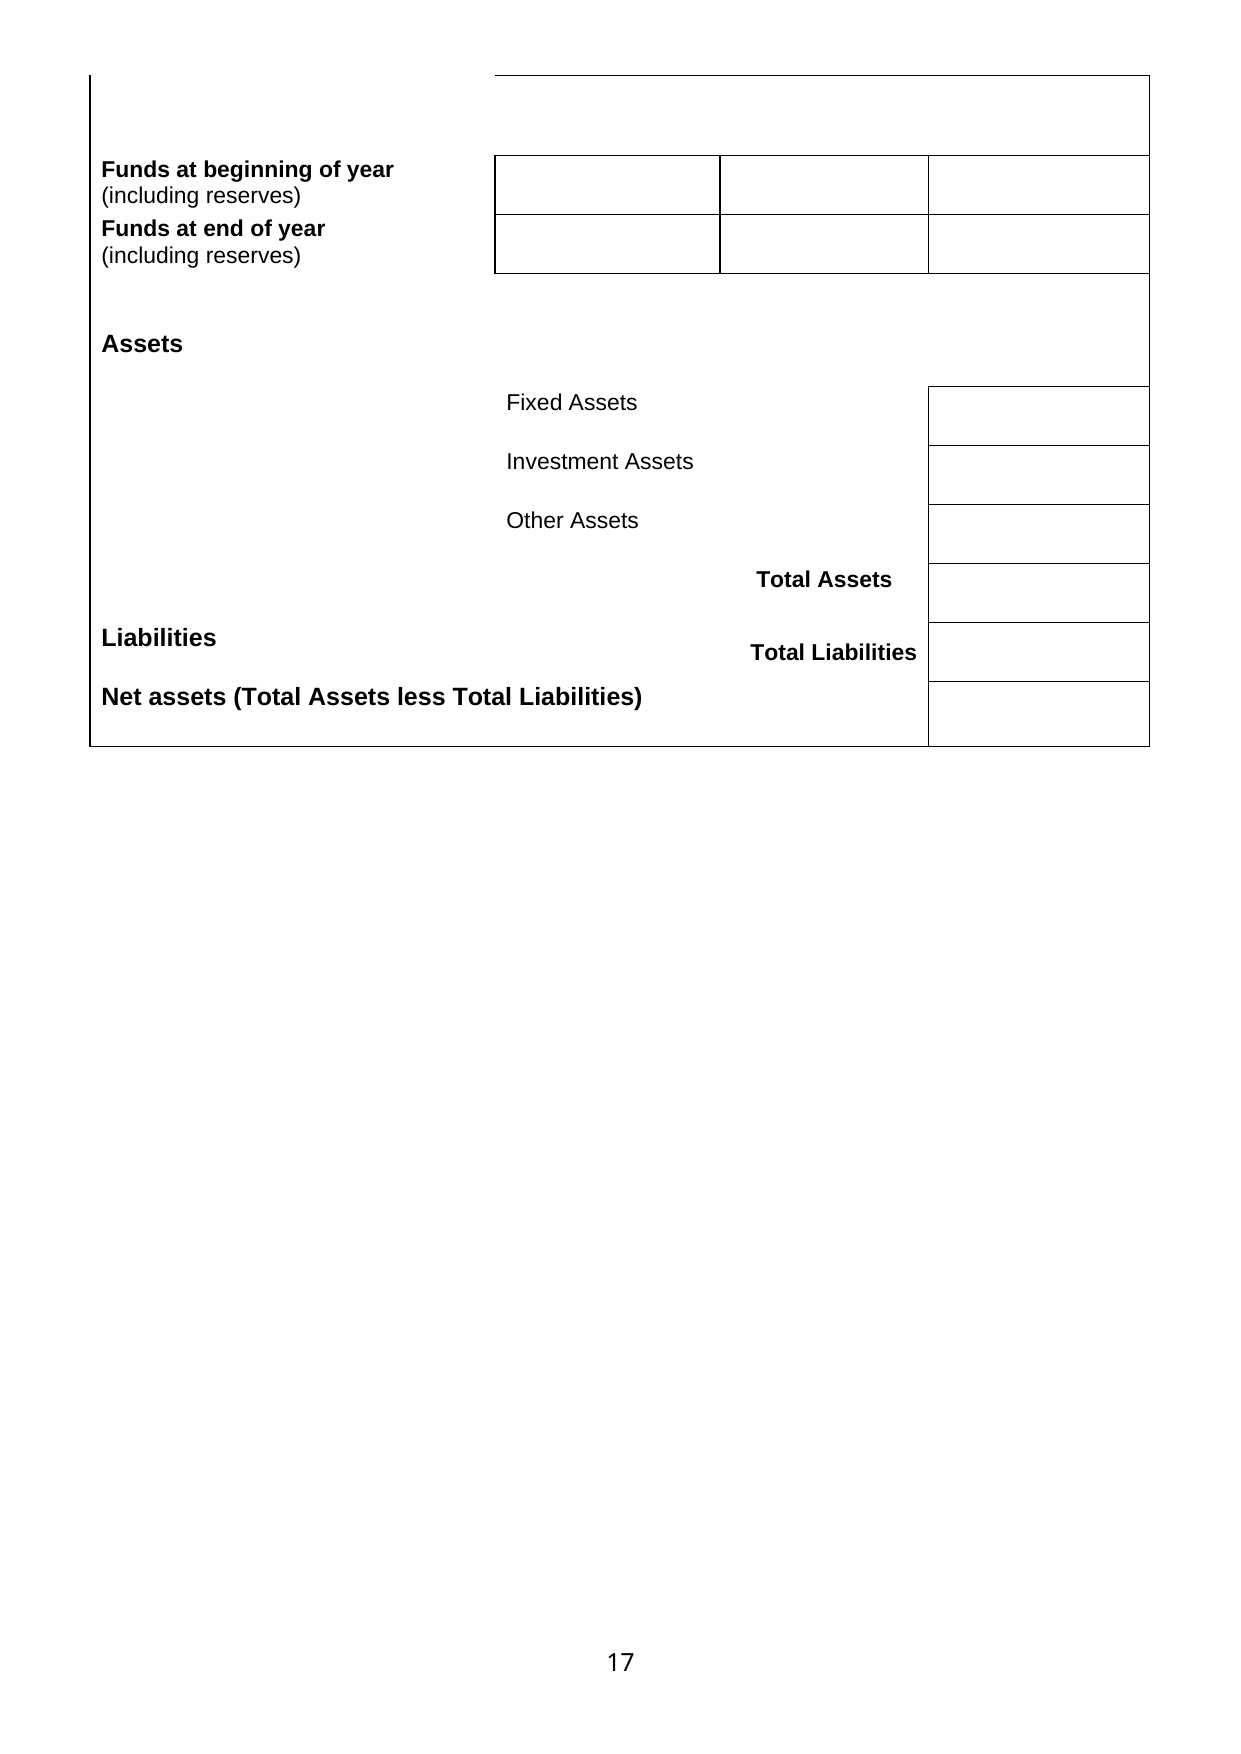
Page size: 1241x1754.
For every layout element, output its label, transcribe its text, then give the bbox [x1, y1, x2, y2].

table_cell [91, 445, 495, 504]
table_cell [721, 156, 928, 214]
table_cell [929, 564, 1149, 622]
table_cell [720, 504, 928, 563]
table_cell [928, 274, 1149, 329]
table_cell [928, 76, 1149, 155]
table_cell [720, 329, 928, 386]
table_cell Funds at end of year (including reserves) [91, 214, 494, 273]
table_cell [928, 329, 1149, 386]
table_cell [91, 386, 495, 444]
table_cell [929, 623, 1149, 681]
table_cell [495, 274, 720, 329]
table_cell [721, 215, 928, 273]
table_cell [495, 76, 720, 155]
table_cell Liabilities [91, 622, 495, 681]
table_cell [496, 215, 719, 273]
table_cell [929, 446, 1149, 504]
table_cell [495, 329, 720, 386]
table_cell [929, 682, 1149, 746]
table_cell Net assets (Total Assets less Total Liabilities) [91, 681, 928, 746]
table_cell [929, 505, 1149, 563]
table_cell [720, 445, 928, 504]
table_cell [91, 504, 495, 563]
table_cell [929, 215, 1149, 273]
table_cell Funds at beginning of year (including reserves) [91, 155, 494, 214]
table_cell Investment Assets [495, 445, 720, 504]
table_cell Total Assets [720, 563, 928, 622]
table_cell [496, 156, 719, 214]
table_cell [91, 75, 495, 155]
table_cell [91, 563, 495, 622]
table_cell Other Assets [495, 504, 720, 563]
table_cell Fixed Assets [495, 386, 720, 444]
table_cell [929, 387, 1149, 444]
table_cell [720, 274, 928, 329]
table_cell [91, 273, 495, 329]
table_cell [720, 386, 928, 444]
table_cell [929, 156, 1149, 214]
table_cell Assets [91, 329, 495, 386]
table_cell Total Liabilities [720, 622, 928, 681]
table_cell [495, 622, 720, 681]
table_cell [495, 563, 720, 622]
table_cell [720, 76, 928, 155]
